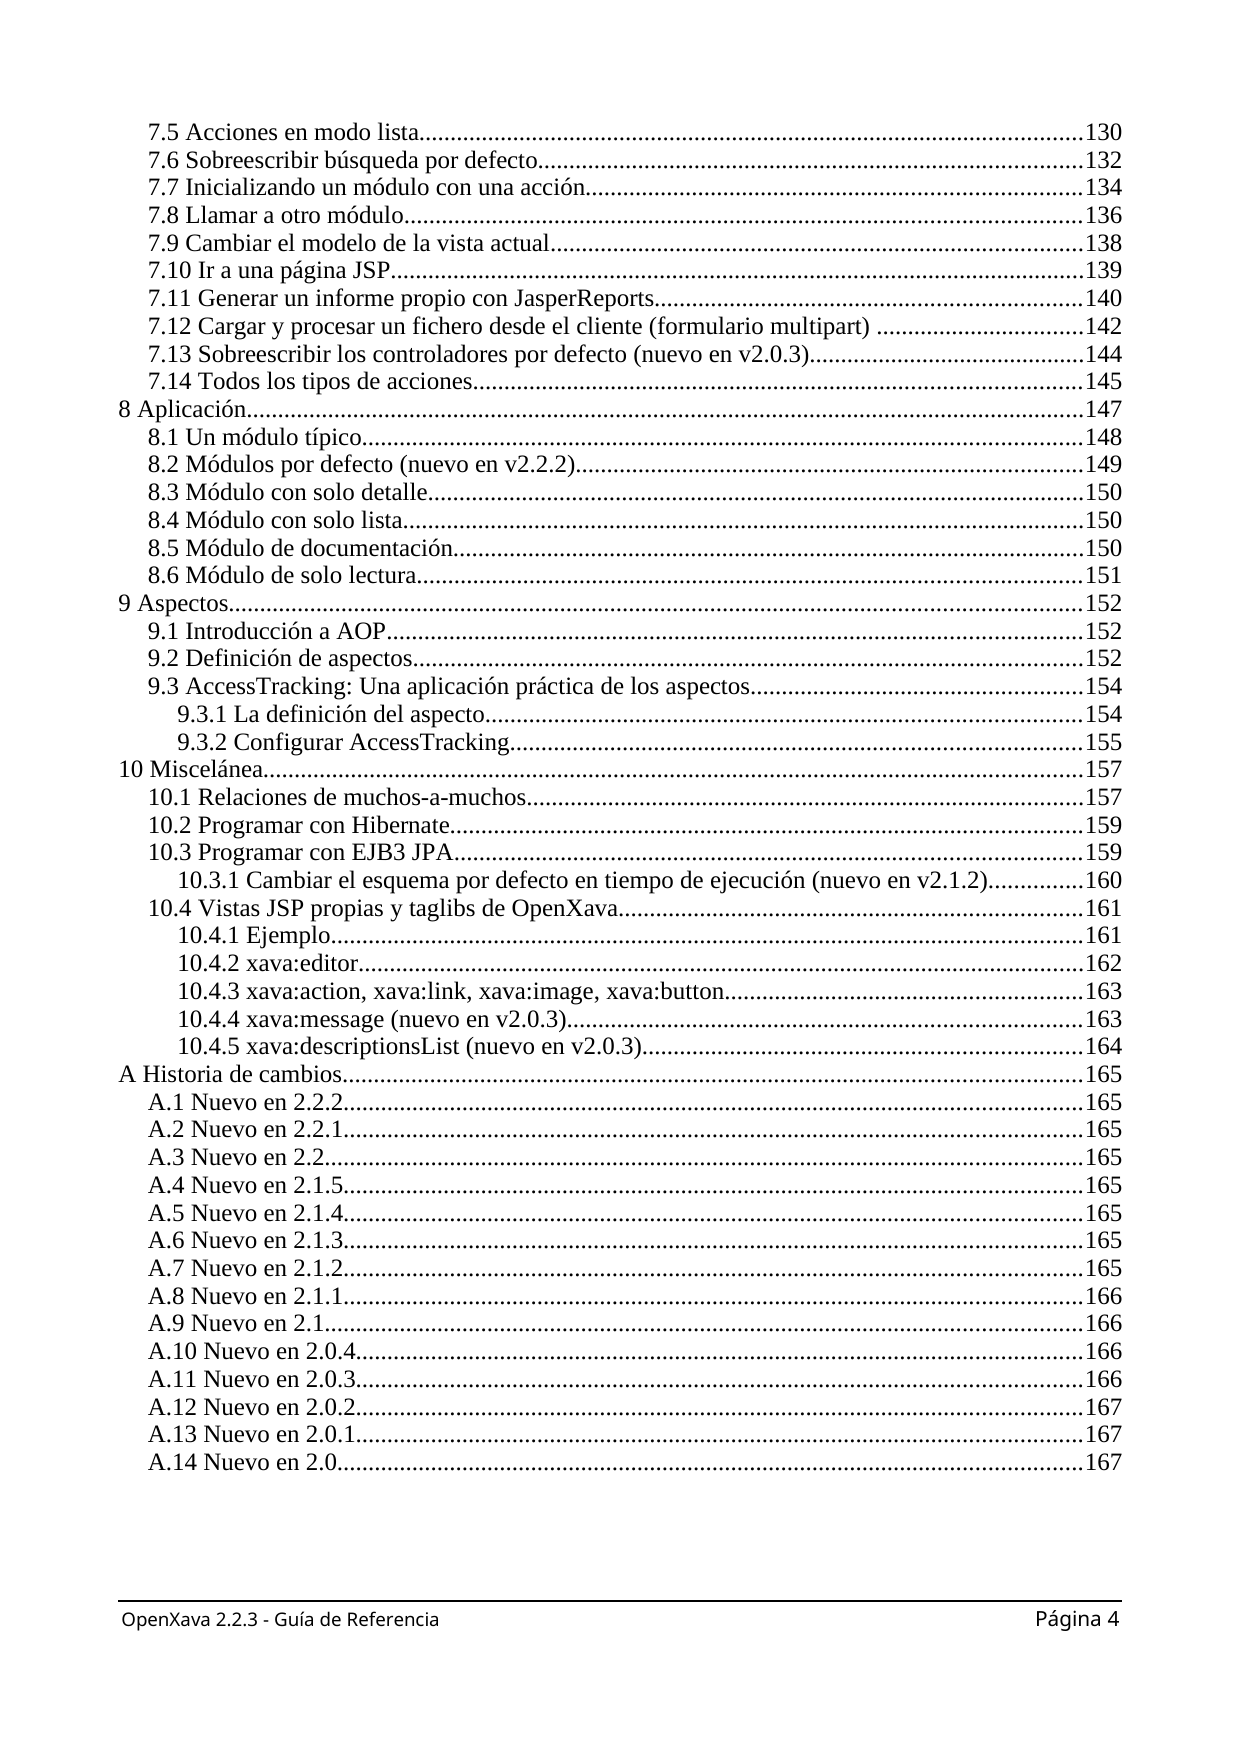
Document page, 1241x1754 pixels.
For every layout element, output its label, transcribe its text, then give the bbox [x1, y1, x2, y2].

text 10.4.4 xava:message (nuevo en v2.0.3) 163 [177, 1005, 1122, 1032]
text A.10 Nuevo en 2.0.4 166 [148, 1337, 1122, 1365]
text 8.5 Módulo de documentación 150 [148, 534, 1122, 561]
text 8.4 Módulo con solo lista 150 [148, 506, 1122, 534]
text A.9 Nuevo en 2.1 166 [148, 1309, 1122, 1337]
text A.4 Nuevo en 2.1.5 165 [148, 1171, 1122, 1199]
text 8 Aplicación 147 [118, 395, 1122, 423]
text 7.7 Inicializando un módulo con una acción 134 [148, 173, 1122, 201]
text 7.6 Sobreescribir búsqueda por defecto 132 [148, 146, 1122, 173]
text 7.5 Acciones en modo lista 130 [148, 118, 1122, 146]
text A.7 Nuevo en 2.1.2 165 [148, 1254, 1122, 1282]
text 7.9 Cambiar el modelo de la vista actual 138 [148, 229, 1122, 257]
text 7.12 Cargar y procesar un fichero desde el cliente (formulario multipart) 142 [148, 312, 1122, 340]
text 10.3 Programar con EJB3 JPA 159 [148, 838, 1122, 866]
text 10.4.2 xava:editor 162 [177, 949, 1122, 977]
text 7.11 Generar un informe propio con JasperReports 140 [148, 284, 1122, 312]
text 8.1 Un módulo típico 148 [148, 423, 1122, 451]
text 10.1 Relaciones de muchos-a-muchos 157 [148, 783, 1122, 811]
text A.6 Nuevo en 2.1.3 165 [148, 1226, 1122, 1254]
text A.3 Nuevo en 2.2 165 [148, 1143, 1122, 1171]
text A.13 Nuevo en 2.0.1 167 [148, 1420, 1122, 1448]
text A.12 Nuevo en 2.0.2 167 [148, 1393, 1122, 1420]
text A.1 Nuevo en 2.2.2 165 [148, 1088, 1122, 1116]
text 9.2 Definición de aspectos 152 [148, 644, 1122, 672]
text A.14 Nuevo en 2.0 167 [148, 1448, 1122, 1476]
text 10 Miscelánea 157 [118, 755, 1122, 783]
text 9.3.2 Configurar AccessTracking 155 [177, 728, 1122, 755]
text 10.2 Programar con Hibernate 159 [148, 811, 1122, 838]
text 9.1 Introducción a AOP 152 [148, 617, 1122, 644]
text 9.3 AccessTracking: Una aplicación práctica de los aspectos 154 [148, 672, 1122, 700]
text 8.3 Módulo con solo detalle 150 [148, 478, 1122, 506]
text 10.3.1 Cambiar el esquema por defecto en tiempo de ejecución (nuevo en v2.1.2) 160 [177, 866, 1122, 894]
text 9 Aspectos 152 [118, 589, 1122, 617]
text A Historia de cambios 165 [118, 1060, 1122, 1088]
text 10.4.5 xava:descriptionsList (nuevo en v2.0.3) 164 [177, 1032, 1122, 1060]
text 10.4 Vistas JSP propias y taglibs de OpenXava 161 [148, 894, 1122, 922]
text 7.10 Ir a una página JSP 139 [148, 257, 1122, 284]
text 7.8 Llamar a otro módulo 136 [148, 201, 1122, 229]
text A.8 Nuevo en 2.1.1 166 [148, 1282, 1122, 1309]
text 7.14 Todos los tipos de acciones 145 [148, 367, 1122, 395]
text 9.3.1 La definición del aspecto 154 [177, 700, 1122, 728]
text A.5 Nuevo en 2.1.4 165 [148, 1199, 1122, 1226]
text A.2 Nuevo en 2.2.1 165 [148, 1116, 1122, 1143]
text 10.4.3 xava:action, xava:link, xava:image, xava:button 163 [177, 977, 1122, 1005]
text A.11 Nuevo en 2.0.3 166 [148, 1365, 1122, 1393]
text 7.13 Sobreescribir los controladores por defecto (nuevo en v2.0.3) 144 [148, 340, 1122, 367]
text 8.2 Módulos por defecto (nuevo en v2.2.2) 149 [148, 451, 1122, 478]
text 10.4.1 Ejemplo 161 [177, 922, 1122, 949]
text 8.6 Módulo de solo lectura 151 [148, 561, 1122, 589]
